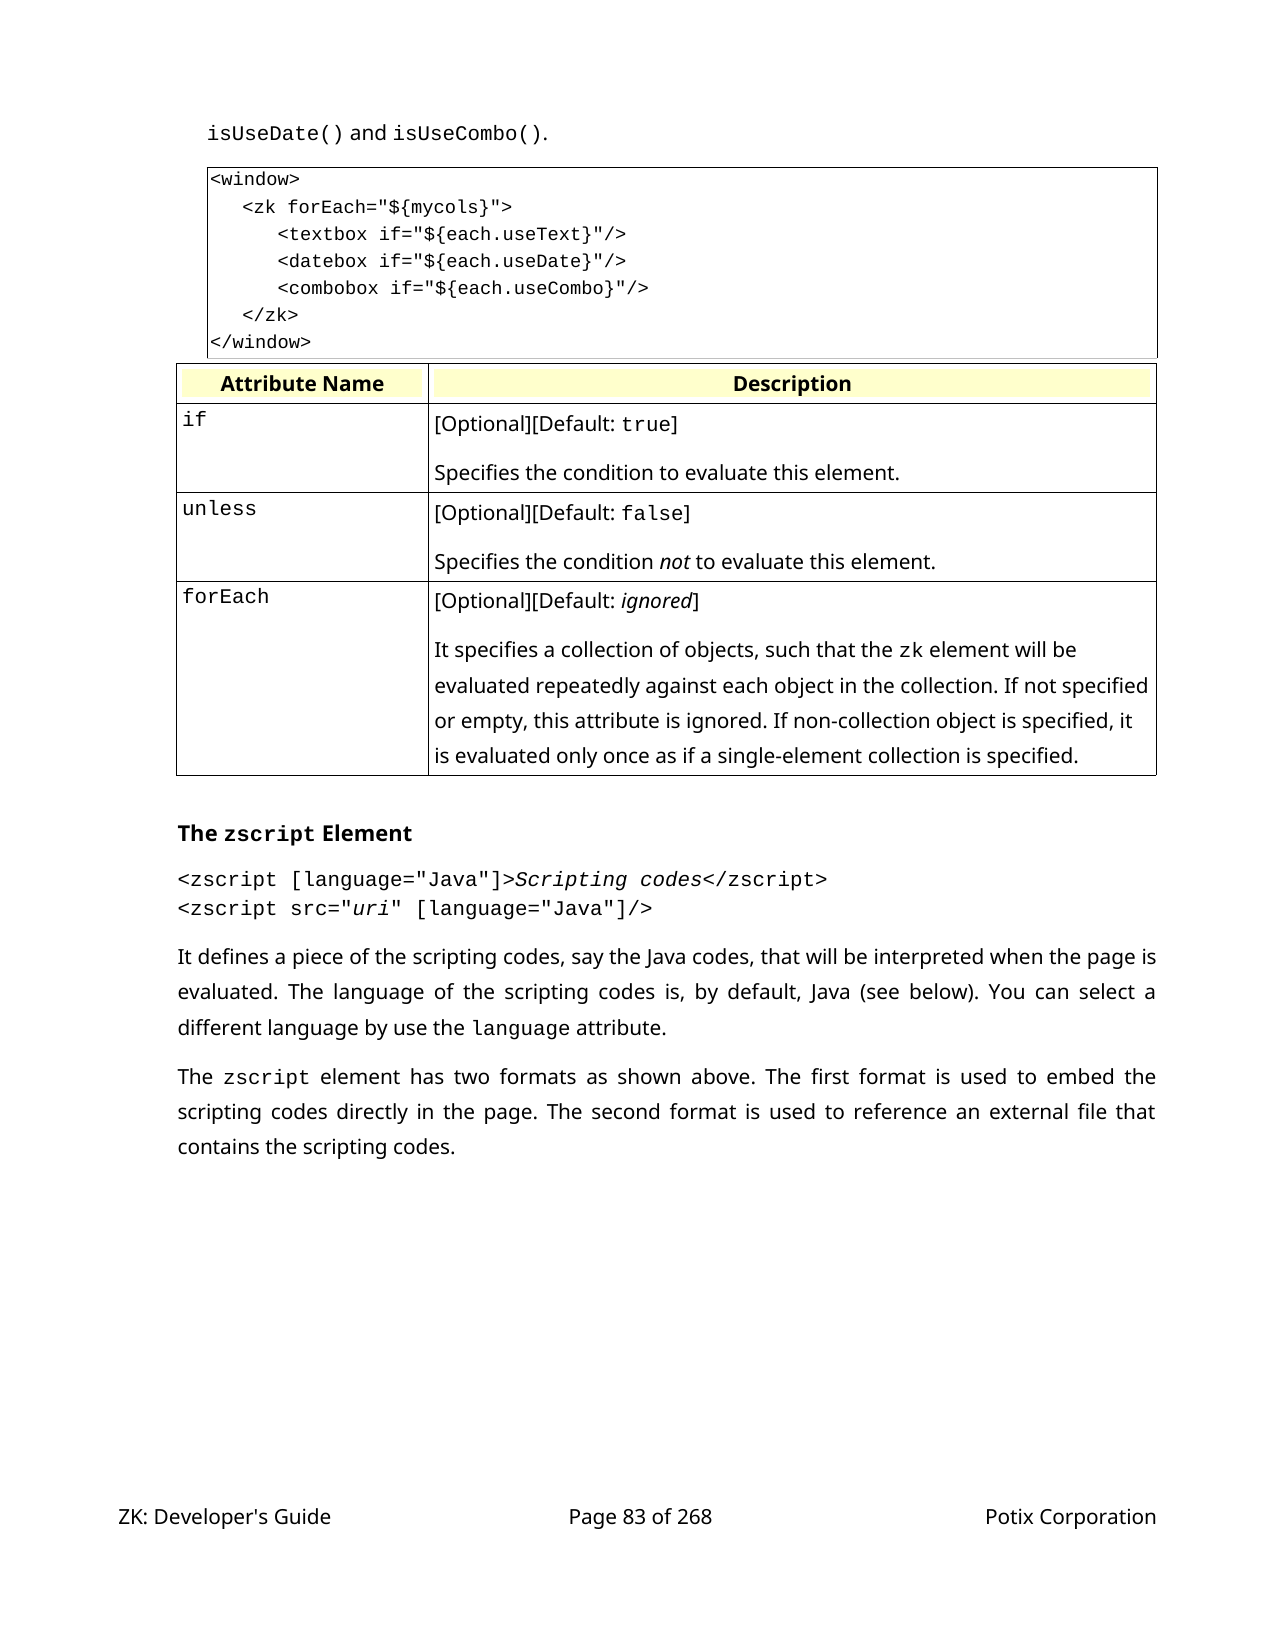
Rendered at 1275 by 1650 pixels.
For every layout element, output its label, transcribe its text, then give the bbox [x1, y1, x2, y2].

text It defines a piece of the scripting codes, say the Java codes, that will be interpreted when the page is evaluated. The language of the scripting codes is, by default, Java (see below). You can select a different language by use the language attribute. [177, 942, 1157, 1041]
table_cell unless [177, 493, 428, 581]
text <window> [208, 168, 1157, 192]
text <datebox if="${each.useDate}"/> [208, 249, 1157, 273]
table_cell [Optional][Default: false] Specifies the condition not to evaluate this element. [429, 493, 1156, 581]
text </zk> [208, 303, 1157, 327]
table_cell [Optional][Default: ignored] It specifies a collection of objects, such that the zk element will be evaluated repeatedly against each object in the collection. If not specified or empty, this attribute is ignored. If non-collection object is specified, it is evaluated only once as if a single-element collection is specified. [429, 582, 1156, 775]
text <textbox if="${each.useText}"/> [208, 222, 1157, 246]
table_cell [Optional][Default: true] Specifies the condition to evaluate this element. [429, 404, 1156, 492]
text The zscript element has two formats as shown above. The first format is used to embed the scripting codes directly in the page. The second format is used to reference an external file that contains the scripting codes. [177, 1062, 1157, 1161]
table_cell forEach [177, 582, 428, 775]
text <zk forEach="${mycols}"> [208, 194, 1157, 219]
text </window> [208, 330, 1157, 358]
subtitle The zscript Element [177, 818, 1157, 848]
text <combobox if="${each.useCombo}"/> [208, 276, 1157, 300]
text isUseDate() and isUseCombo(). [207, 118, 1157, 147]
table_cell if [177, 404, 428, 492]
table_header Attribute Name [177, 364, 428, 403]
table_header Description [429, 364, 1156, 403]
text <zscript [language="Java"]>Scripting codes</zscript> <zscript src="uri" [language="Java"]/> [177, 869, 1157, 922]
